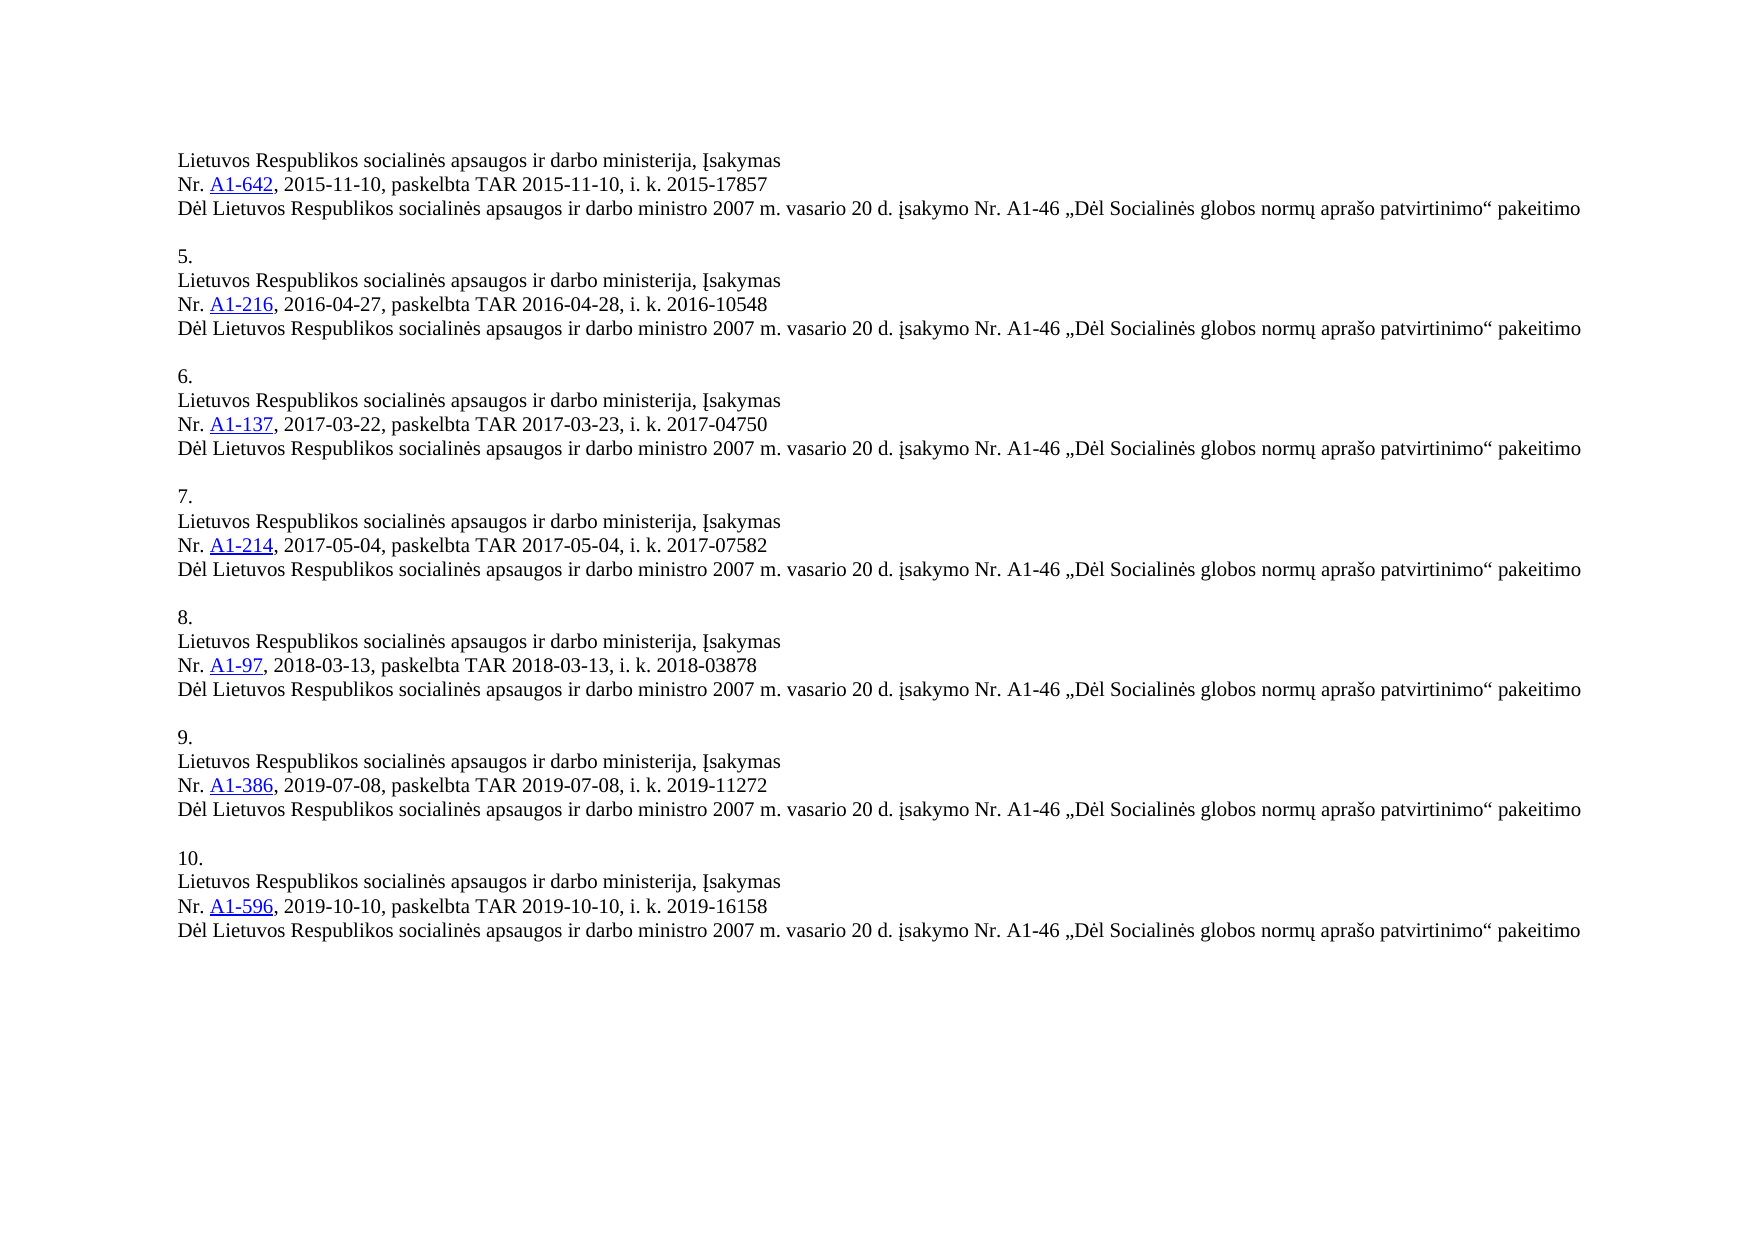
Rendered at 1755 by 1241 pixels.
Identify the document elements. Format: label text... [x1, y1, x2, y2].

text Nr. A1-642, 2015-11-10, paskelbta TAR 2015-11-10, i. k. 2015-17857 [177, 172, 1695, 196]
text Nr. A1-216, 2016-04-27, paskelbta TAR 2016-04-28, i. k. 2016-10548 [177, 292, 1695, 316]
text Lietuvos Respublikos socialinės apsaugos ir darbo ministerija, Įsakymas [177, 869, 1695, 893]
text Lietuvos Respublikos socialinės apsaugos ir darbo ministerija, Įsakymas [177, 508, 1695, 533]
text Nr. A1-386, 2019-07-08, paskelbta TAR 2019-07-08, i. k. 2019-11272 [177, 773, 1695, 797]
text Lietuvos Respublikos socialinės apsaugos ir darbo ministerija, Įsakymas [177, 749, 1695, 773]
text Nr. A1-214, 2017-05-04, paskelbta TAR 2017-05-04, i. k. 2017-07582 [177, 533, 1695, 557]
text 8. [177, 605, 1695, 629]
text Lietuvos Respublikos socialinės apsaugos ir darbo ministerija, Įsakymas [177, 388, 1695, 412]
text Dėl Lietuvos Respublikos socialinės apsaugos ir darbo ministro 2007 m. vasario 20 d. įsakymo Nr. A1-46 „Dėl Socialinės globos normų aprašo patvirtinimo“ pakeitimo [177, 918, 1695, 942]
text 5. [177, 244, 1695, 268]
text Nr. A1-596, 2019-10-10, paskelbta TAR 2019-10-10, i. k. 2019-16158 [177, 893, 1695, 918]
text 6. [177, 364, 1695, 388]
text Dėl Lietuvos Respublikos socialinės apsaugos ir darbo ministro 2007 m. vasario 20 d. įsakymo Nr. A1-46 „Dėl Socialinės globos normų aprašo patvirtinimo“ pakeitimo [177, 196, 1695, 220]
text Dėl Lietuvos Respublikos socialinės apsaugos ir darbo ministro 2007 m. vasario 20 d. įsakymo Nr. A1-46 „Dėl Socialinės globos normų aprašo patvirtinimo“ pakeitimo [177, 557, 1695, 581]
text 10. [177, 845, 1695, 869]
text Dėl Lietuvos Respublikos socialinės apsaugos ir darbo ministro 2007 m. vasario 20 d. įsakymo Nr. A1-46 „Dėl Socialinės globos normų aprašo patvirtinimo“ pakeitimo [177, 316, 1695, 340]
text Lietuvos Respublikos socialinės apsaugos ir darbo ministerija, Įsakymas [177, 148, 1695, 172]
text Nr. A1-97, 2018-03-13, paskelbta TAR 2018-03-13, i. k. 2018-03878 [177, 653, 1695, 677]
text 7. [177, 484, 1695, 508]
text Dėl Lietuvos Respublikos socialinės apsaugos ir darbo ministro 2007 m. vasario 20 d. įsakymo Nr. A1-46 „Dėl Socialinės globos normų aprašo patvirtinimo“ pakeitimo [177, 436, 1695, 460]
text Nr. A1-137, 2017-03-22, paskelbta TAR 2017-03-23, i. k. 2017-04750 [177, 412, 1695, 436]
text Dėl Lietuvos Respublikos socialinės apsaugos ir darbo ministro 2007 m. vasario 20 d. įsakymo Nr. A1-46 „Dėl Socialinės globos normų aprašo patvirtinimo“ pakeitimo [177, 677, 1695, 701]
text Dėl Lietuvos Respublikos socialinės apsaugos ir darbo ministro 2007 m. vasario 20 d. įsakymo Nr. A1-46 „Dėl Socialinės globos normų aprašo patvirtinimo“ pakeitimo [177, 797, 1695, 821]
text Lietuvos Respublikos socialinės apsaugos ir darbo ministerija, Įsakymas [177, 629, 1695, 653]
text Lietuvos Respublikos socialinės apsaugos ir darbo ministerija, Įsakymas [177, 268, 1695, 292]
text 9. [177, 725, 1695, 749]
